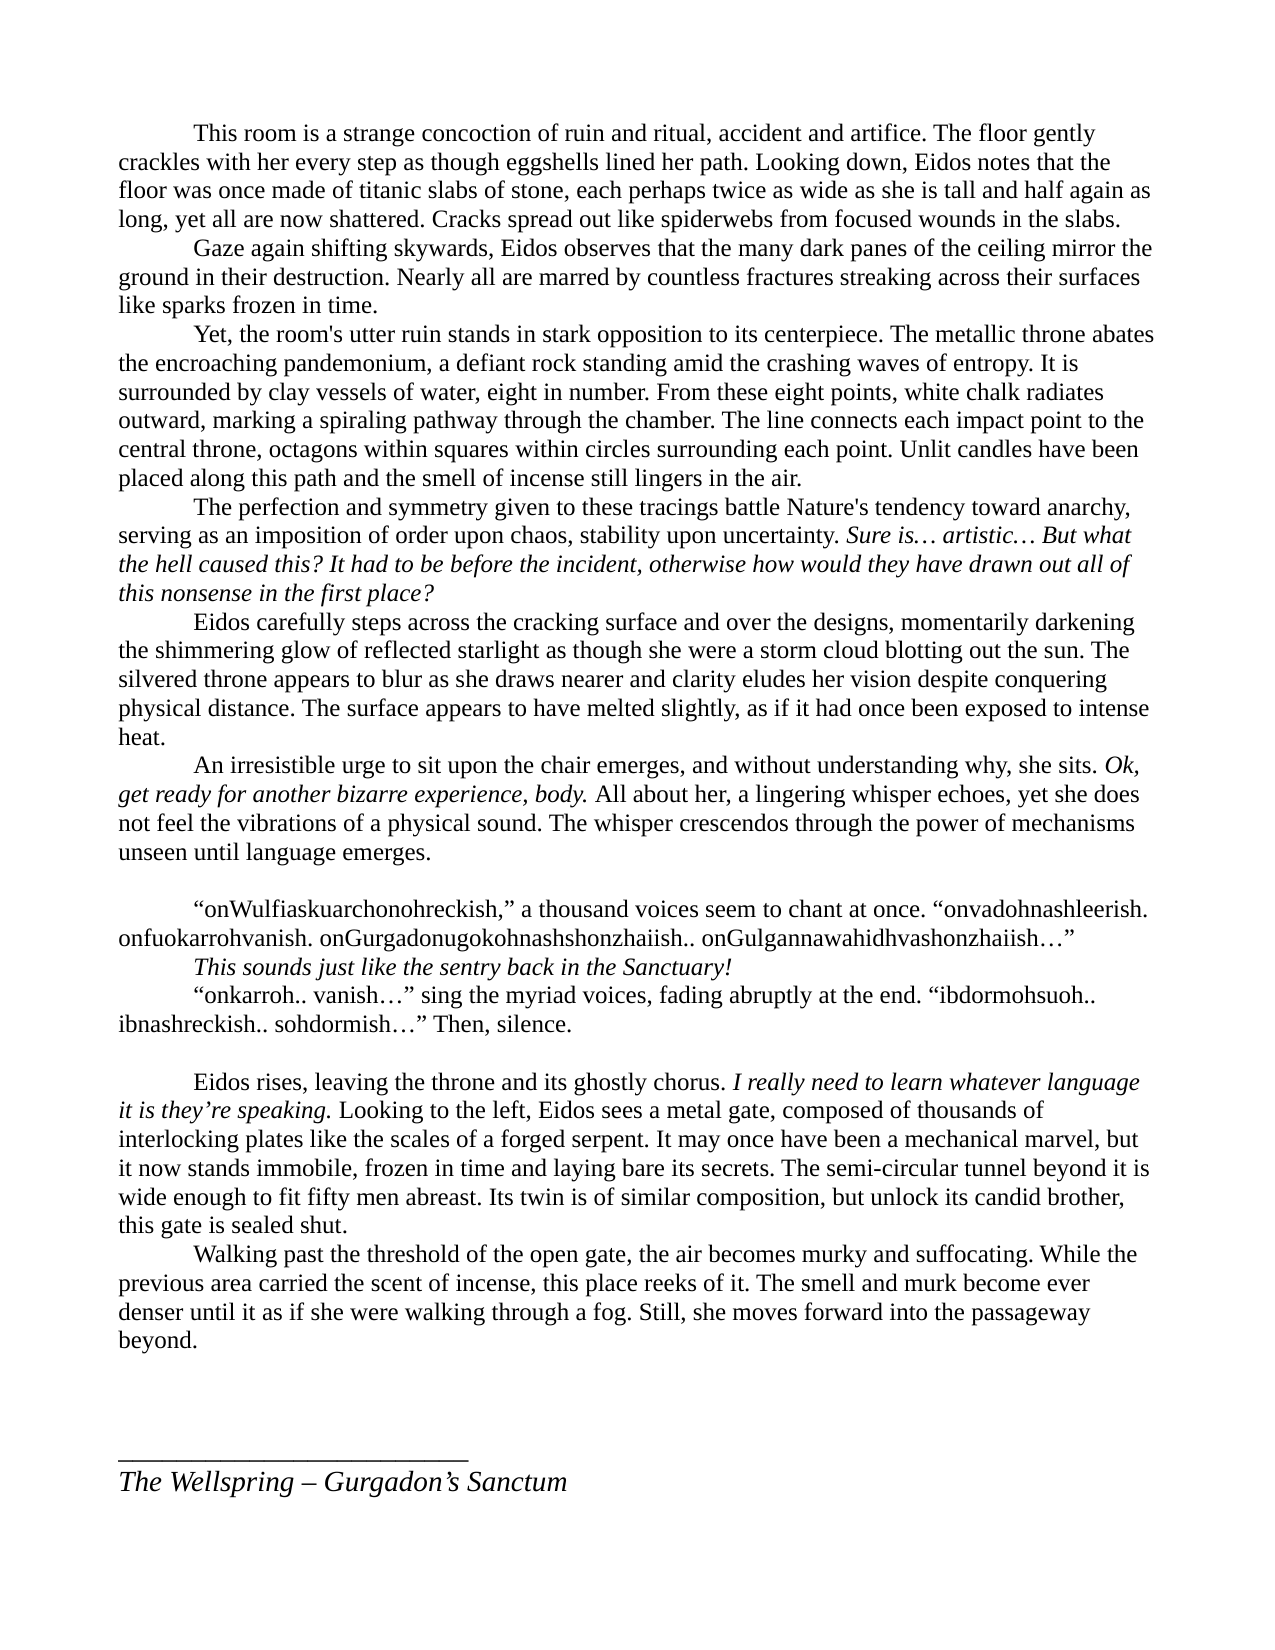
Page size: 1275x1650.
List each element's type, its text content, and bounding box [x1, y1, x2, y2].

text Yet, the room's utter ruin stands in stark opposition to its centerpiece. The metallic throne abates the encroaching pandemonium, a defiant rock standing amid the crashing waves of entropy. It is surrounded by clay vessels of water, eight in number. From these eight points, white chalk radiates outward, marking a spiraling pathway through the chamber. The line connects each impact point to the central throne, octagons within squares within circles surrounding each point. Unlit candles have been placed along this path and the smell of incense still lingers in the air. [118, 319, 1157, 492]
text This room is a strange concoction of ruin and ritual, accident and artifice. The floor gently crackles with her every step as though eggshells lined her path. Looking down, Eidos notes that the floor was once made of titanic slabs of stone, each perhaps twice as wide as she is tall and half again as long, yet all are now shattered. Cracks spread out like spiderwebs from focused wounds in the slabs. [118, 118, 1157, 233]
text Gaze again shifting skywards, Eidos observes that the many dark panes of the ceiling mirror the ground in their destruction. Nearly all are marred by countless fractures streaking across their surfaces like sparks frozen in time. [118, 233, 1157, 319]
text The perfection and symmetry given to these tracings battle Nature's tendency toward anarchy, serving as an imposition of order upon chaos, stability upon uncertainty. Sure is… artistic… But what the hell caused this? It had to be before the incident, otherwise how would they have drawn out all of this nonsense in the first place? [118, 492, 1157, 607]
text The Wellspring – Gurgadon’s Sanctum [118, 1464, 1157, 1498]
text Eidos rises, leaving the throne and its ghostly chorus. I really need to learn whatever language it is they’re speaking. Looking to the left, Eidos sees a metal gate, composed of thousands of interlocking plates like the scales of a forged serpent. It may once have been a mechanical marvel, but it now stands immobile, frozen in time and laying bare its secrets. The semi-circular tunnel beyond it is wide enough to fit fifty men abreast. Its twin is of similar composition, but unlock its candid brother, this gate is sealed shut. [118, 1067, 1157, 1239]
text Walking past the threshold of the open gate, the air becomes murky and suffocating. While the previous area carried the scent of incense, this place reeks of it. The smell and murk become ever denser until it as if she were walking through a fog. Still, she moves forward into the passageway beyond. [118, 1239, 1157, 1354]
text ________________________ [118, 1431, 1157, 1464]
text Eidos carefully steps across the cracking surface and over the designs, momentarily darkening the shimmering glow of reflected starlight as though she were a storm cloud blotting out the sun. The silvered throne appears to blur as she draws nearer and clarity eludes her vision despite conquering physical distance. The surface appears to have melted slightly, as if it had once been exposed to intense heat. [118, 607, 1157, 751]
text This sounds just like the sentry back in the Sanctuary! [118, 952, 1157, 981]
text “onWulfiaskuarchonohreckish,” a thousand voices seem to chant at once. “onvadohnashleerish. onfuokarrohvanish. onGurgadonugokohnashshonzhaiish.. onGulgannawahidhvashonzhaiish…” [118, 894, 1157, 952]
text “onkarroh.. vanish…” sing the myriad voices, fading abruptly at the end. “ibdormohsuoh.. ibnashreckish.. sohdormish…” Then, silence. [118, 981, 1157, 1038]
text An irresistible urge to sit upon the chair emerges, and without understanding why, she sits. Ok, get ready for another bizarre experience, body. All about her, a lingering whisper echoes, yet she does not feel the vibrations of a physical sound. The whisper crescendos through the power of mechanisms unseen until language emerges. [118, 751, 1157, 866]
